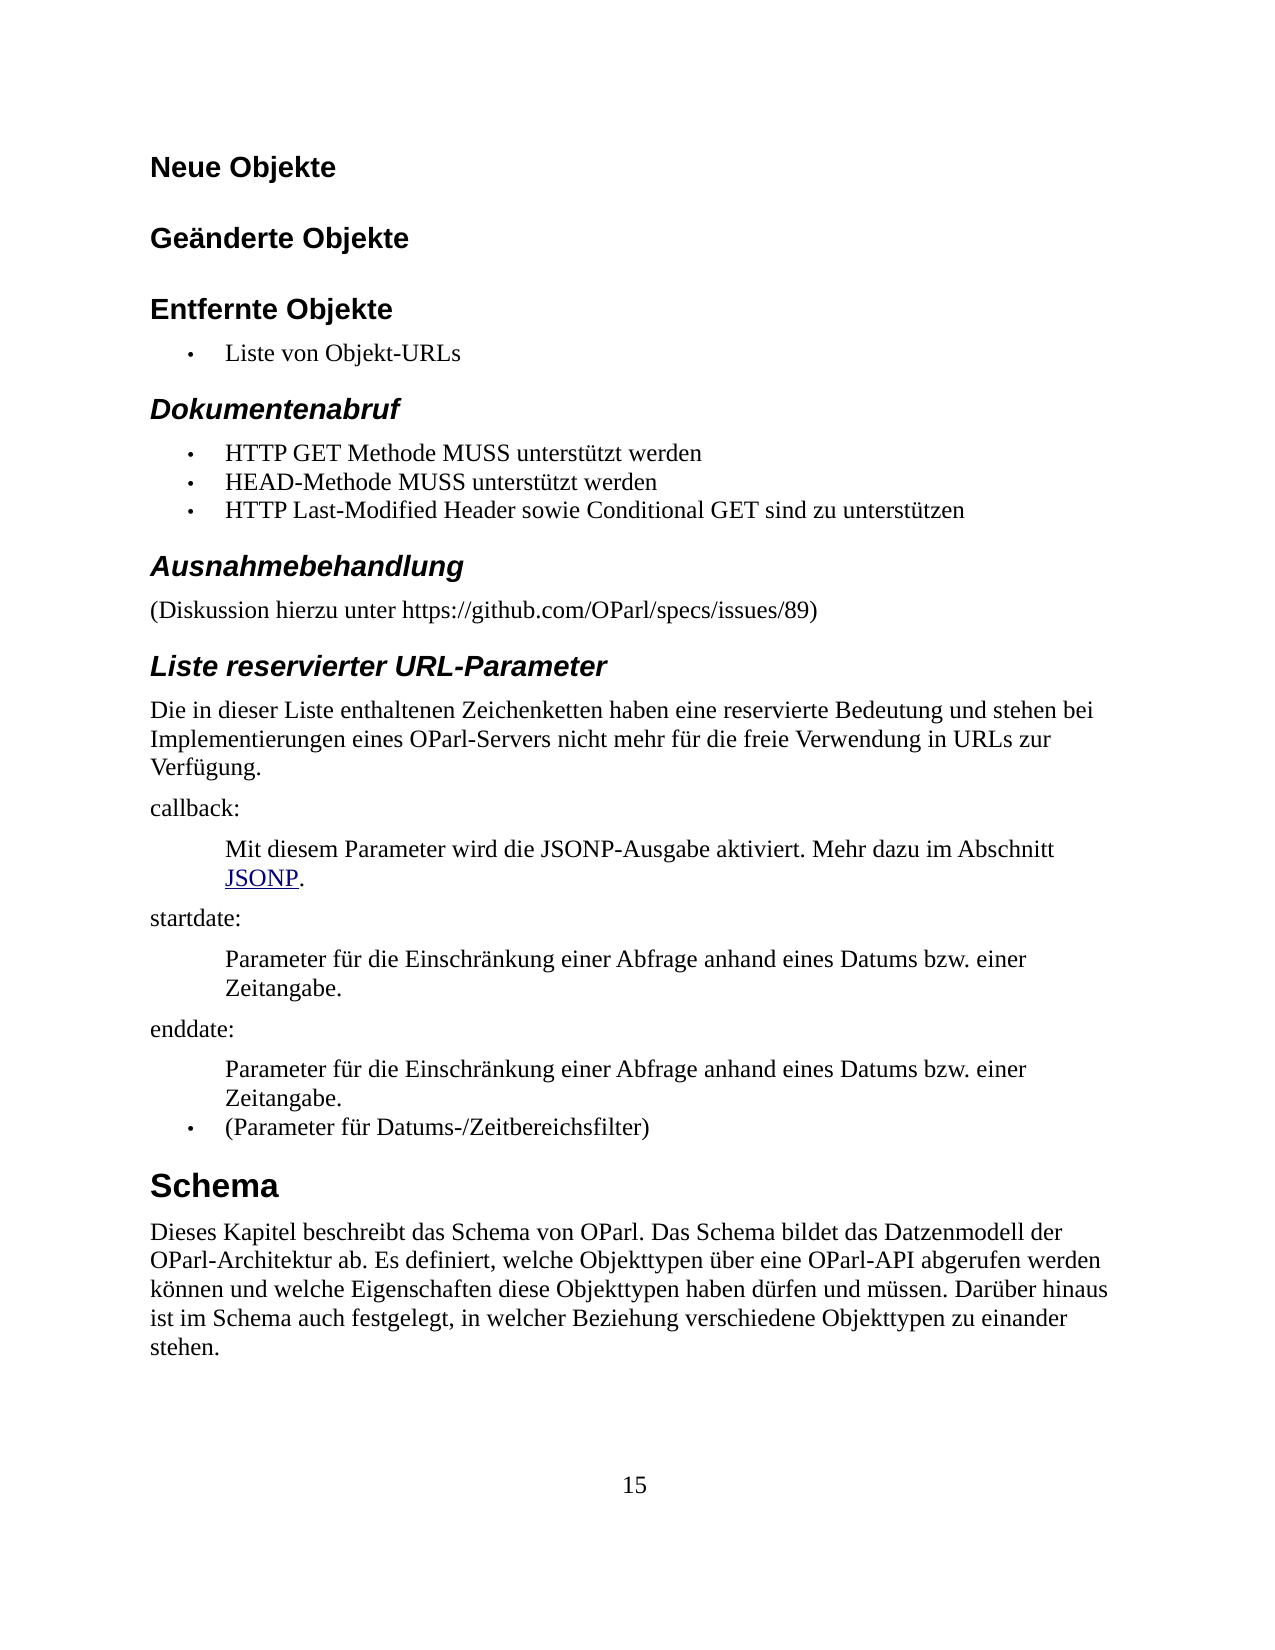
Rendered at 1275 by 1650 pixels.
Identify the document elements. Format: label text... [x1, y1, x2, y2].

list (Parameter für Datums-/Zeitbereichsfilter) [187, 1112, 1125, 1141]
subtitle Ausnahmebehandlung [150, 549, 1125, 583]
list HTTP Last-Modified Header sowie Conditional GET sind zu unterstützen [187, 495, 1125, 524]
text callback: [150, 793, 1125, 822]
text Parameter für die Einschränkung einer Abfrage anhand eines Datums bzw. einer Zeitangabe. [225, 944, 1125, 1002]
text (Diskussion hierzu unter https://github.com/OParl/specs/issues/89) [150, 595, 1125, 624]
list HTTP GET Methode MUSS unterstützt werden [187, 438, 1125, 467]
list HEAD-Methode MUSS unterstützt werden [187, 467, 1125, 495]
subtitle Liste reservierter URL-Parameter [150, 649, 1125, 682]
list Liste von Objekt-URLs [187, 338, 1125, 367]
text Parameter für die Einschränkung einer Abfrage anhand eines Datums bzw. einer Zeitangabe. [225, 1054, 1125, 1112]
subtitle Dokumentenabruf [150, 392, 1125, 425]
subtitle Schema [150, 1166, 1125, 1204]
subtitle Geänderte Objekte [150, 221, 1125, 254]
text Dieses Kapitel beschreibt das Schema von OParl. Das Schema bildet das Datzenmodell der OParl-Architektur ab. Es definiert, welche Objekttypen über eine OParl-API abgerufen werden können und welche Eigenschaften diese Objekttypen haben dürfen und müssen. Darüber hinaus ist im Schema auch festgelegt, in welcher Beziehung verschiedene Objekttypen zu einander stehen. [150, 1217, 1125, 1361]
text Mit diesem Parameter wird die JSONP-Ausgabe aktiviert. Mehr dazu im Abschnitt JSONP. [225, 834, 1125, 891]
text startdate: [150, 903, 1125, 932]
text Die in dieser Liste enthaltenen Zeichenketten haben eine reservierte Bedeutung und stehen bei Implementierungen eines OParl-Servers nicht mehr für die freie Verwendung in URLs zur Verfügung. [150, 695, 1125, 781]
text enddate: [150, 1014, 1125, 1042]
subtitle Neue Objekte [150, 150, 1125, 183]
subtitle Entfernte Objekte [150, 292, 1125, 326]
